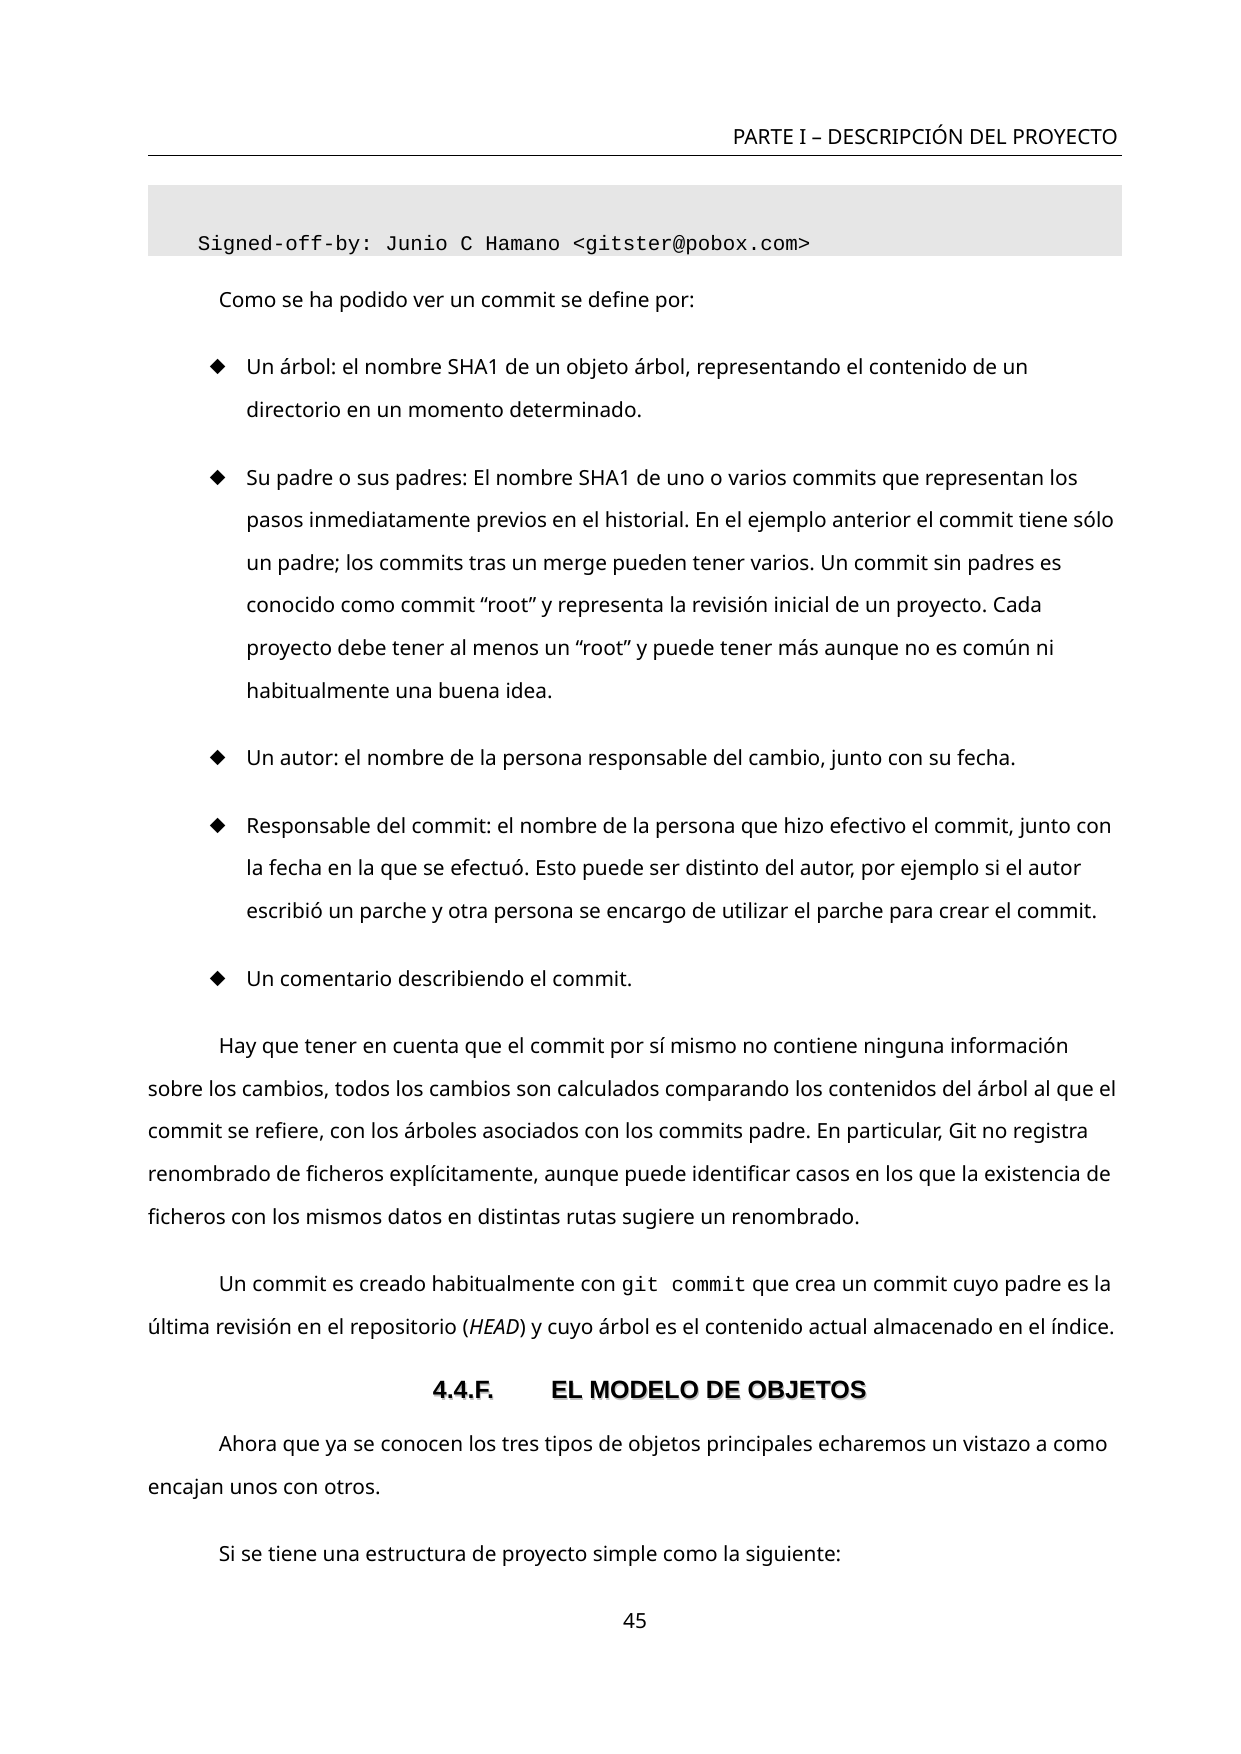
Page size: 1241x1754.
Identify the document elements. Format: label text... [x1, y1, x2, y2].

list Su padre o sus padres: El nombre SHA1 de uno o varios commits que representan los pasos inmediatamente previos en el historial. En el ejemplo anterior el commit tiene sólo un padre; los commits tras un merge pueden tener varios. Un commit sin padres es conocido como commit “root” y representa la revisión inicial de un proyecto. Cada proyecto debe tener al menos un “root” y puede tener más aunque no es común ni habitualmente una buena idea. [209, 463, 1122, 704]
text Hay que tener en cuenta que el commit por sí mismo no contiene ninguna información sobre los cambios, todos los cambios son calculados comparando los contenidos del árbol al que el commit se refiere, con los árboles asociados con los commits padre. En particular, Git no registra renombrado de ficheros explícitamente, aunque puede identificar casos en los que la existencia de ficheros con los mismos datos en distintas rutas sugiere un renombrado. [148, 1031, 1122, 1230]
list Un autor: el nombre de la persona responsable del cambio, junto con su fecha. [209, 743, 1122, 772]
text Signed-off-by: Junio C Hamano <gitster@pobox.com> [148, 233, 1122, 256]
list Un comentario describiendo el commit. [209, 964, 1122, 992]
text Un commit es creado habitualmente con git commit que crea un commit cuyo padre es la última revisión en el repositorio (HEAD) y cuyo árbol es el contenido actual almacenado en el índice. [148, 1269, 1122, 1341]
text Ahora que ya se conocen los tres tipos de objetos principales echaremos un vistazo a como encajan unos con otros. [148, 1429, 1122, 1500]
list Responsable del commit: el nombre de la persona que hizo efectivo el commit, junto con la fecha en la que se efectuó. Esto puede ser distinto del autor, por ejemplo si el autor escribió un parche y otra persona se encargo de utilizar el parche para crear el commit. [209, 811, 1122, 924]
list Un árbol: el nombre SHA1 de un objeto árbol, representando el contenido de un directorio en un momento determinado. [209, 352, 1122, 423]
text Como se ha podido ver un commit se define por: [148, 285, 1122, 313]
text Si se tiene una estructura de proyecto simple como la siguiente: [148, 1539, 1122, 1568]
subtitle El modelo de objetos [177, 1376, 1122, 1404]
